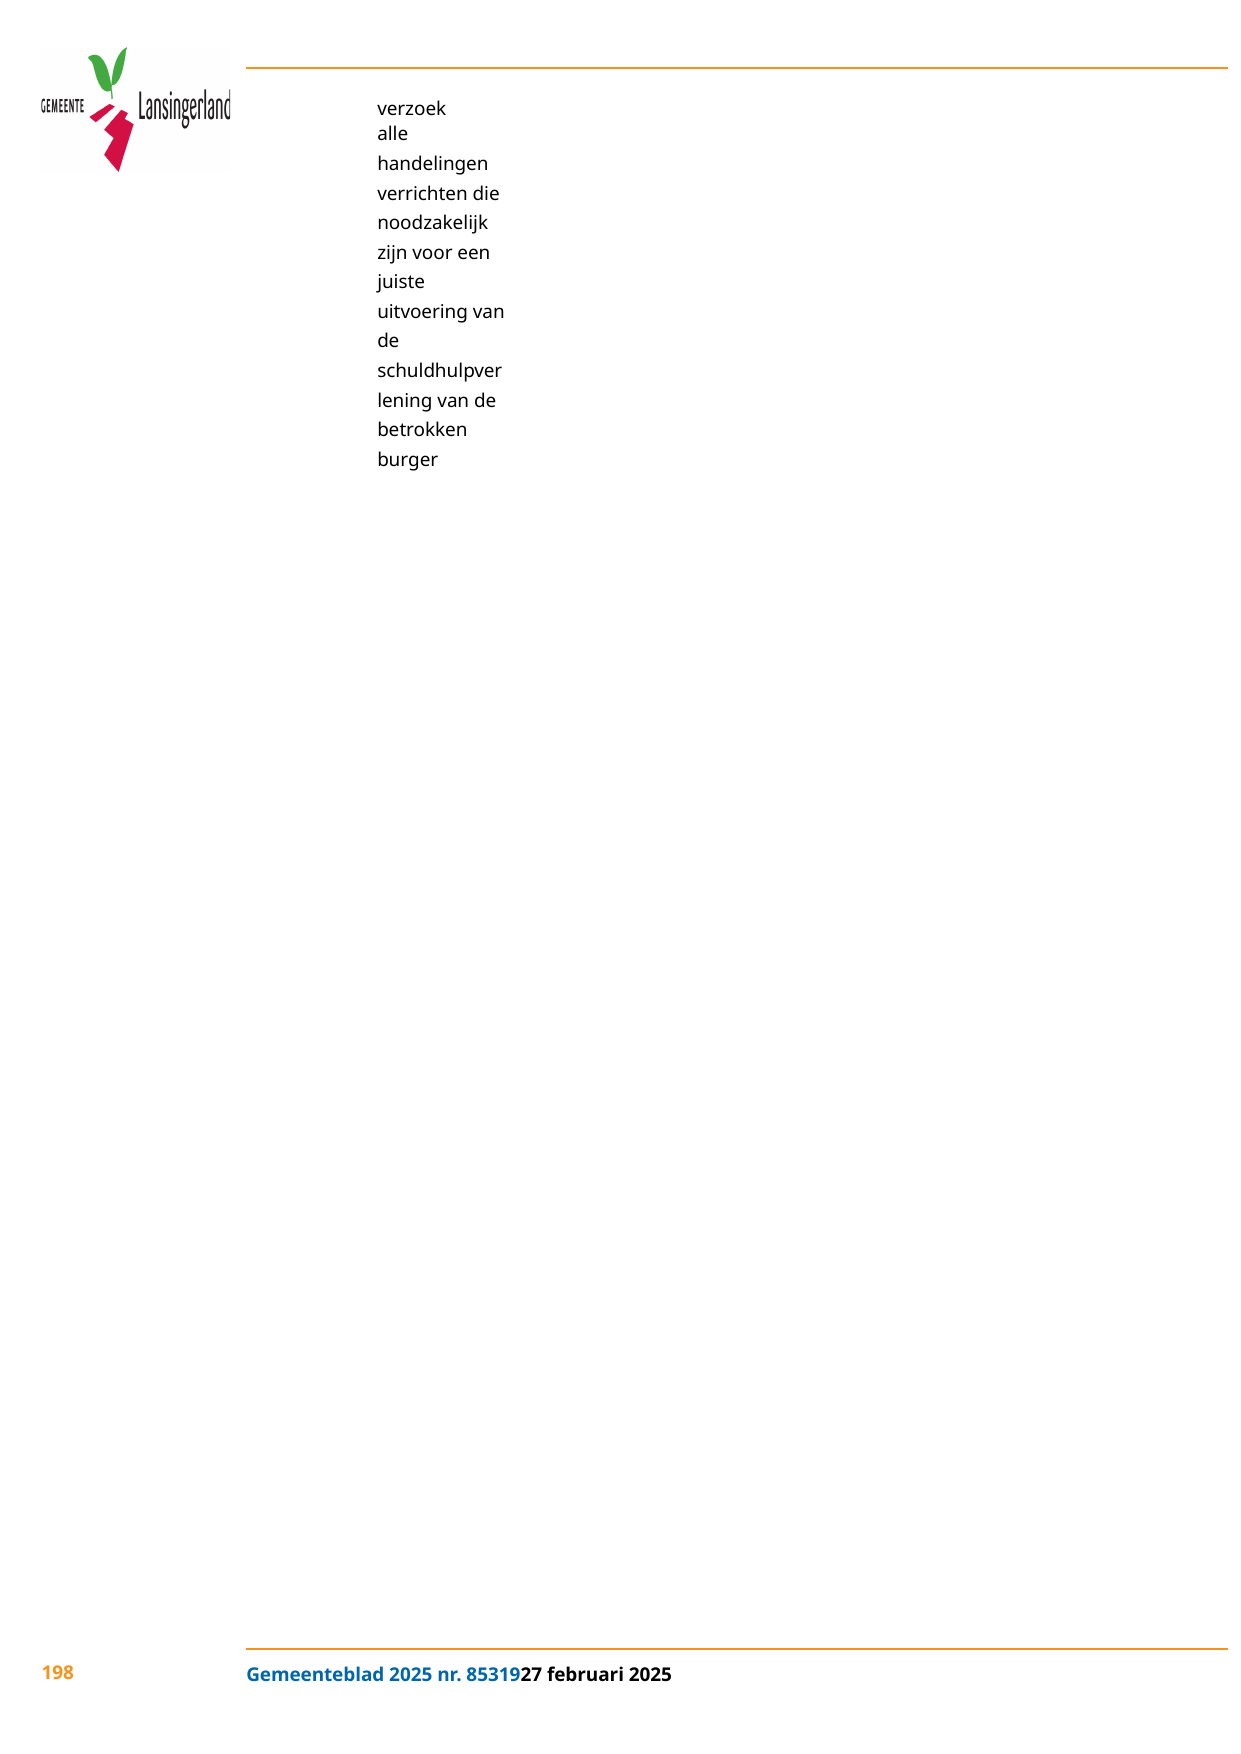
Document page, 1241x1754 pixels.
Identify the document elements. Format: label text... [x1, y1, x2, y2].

table_cell [1023, 95, 1152, 472]
table_cell alle handelingen verrichten die noodzakelijk zijn voor een juiste uitvoering van de schuldhulpverlening van de betrokken burger [377, 121, 506, 472]
table_cell [894, 95, 1022, 472]
table_cell [764, 95, 893, 472]
table_cell [506, 95, 635, 472]
table_cell [248, 95, 377, 472]
table_cell verzoek [377, 95, 506, 121]
picture [41, 47, 231, 172]
table_cell [635, 95, 764, 472]
